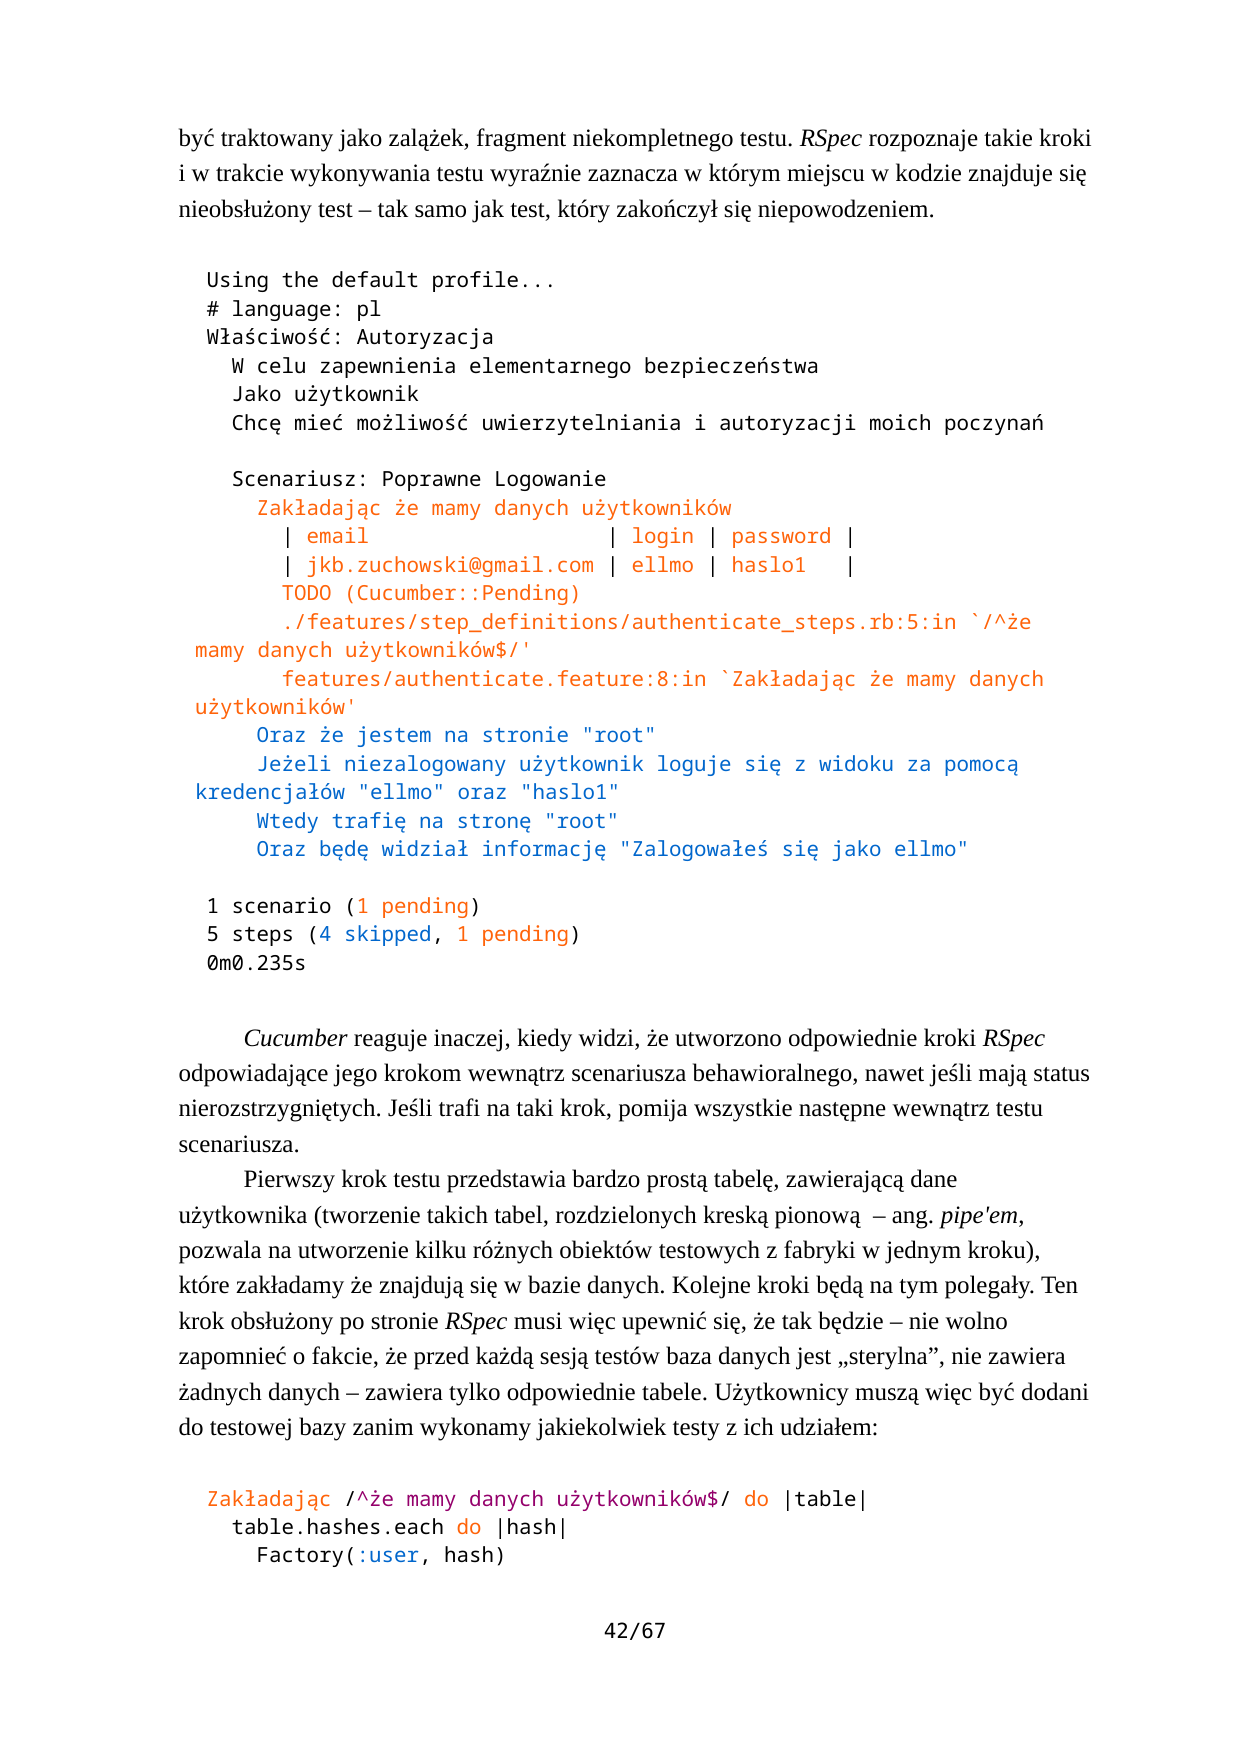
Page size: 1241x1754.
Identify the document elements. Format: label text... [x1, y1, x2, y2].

text Cucumber reaguje inaczej, kiedy widzi, że utworzono odpowiednie kroki RSpec odpowiadające jego krokom wewnątrz scenariusza behawioralnego, nawet jeśli mają status nierozstrzygniętych. Jeśli trafi na taki krok, pomija wszystkie następne wewnątrz testu scenariusza. [178, 1018, 1093, 1159]
table_header Using the default profile... # language: pl Właściwość: Autoryzacja W celu zapewnienia elementarnego bezpieczeństwa Jako użytkownik Chcę mieć możliwość uwierzytelniania i autoryzacji moich poczynań Scenariusz: Poprawne Logowanie Zakładając że mamy danych użytkowników | email | login | password | | jkb.zuchowski@gmail.com | ellmo | haslo1 | TODO (Cucumber::Pending) ./features/step_definitions/authenticate_steps.rb:5:in `/^że mamy danych użytkowników$/' features/authenticate.feature:8:in `Zakładając że mamy danych użytkowników' Oraz że jestem na stronie "root" Jeżeli niezalogowany użytkownik loguje się z widoku za pomocą kredencjałów "ellmo" oraz "haslo1" Wtedy trafię na stronę "root" Oraz będę widział informację "Zalogowałeś się jako ellmo" 1 scenario (1 pending) 5 steps (4 skipped, 1 pending) 0m0.235s [177, 260, 1093, 982]
text Pierwszy krok testu przedstawia bardzo prostą tabelę, zawierającą dane użytkownika (tworzenie takich tabel, rozdzielonych kreską pionową – ang. pipe'em, pozwala na utworzenie kilku różnych obiektów testowych z fabryki w jednym kroku), które zakładamy że znajdują się w bazie danych. Kolejne kroki będą na tym polegały. Ten krok obsłużony po stronie RSpec musi więc upewnić się, że tak będzie – nie wolno zapomnieć o fakcie, że przed każdą sesją testów baza danych jest „sterylna”, nie zawiera żadnych danych – zawiera tylko odpowiednie tabele. Użytkownicy muszą więc być dodani do testowej bazy zanim wykonamy jakiekolwiek testy z ich udziałem: [178, 1159, 1093, 1443]
text być traktowany jako zalążek, fragment niekompletnego testu. RSpec rozpoznaje takie kroki i w trakcie wykonywania testu wyraźnie zaznacza w którym miejscu w kodzie znajduje się nieobsłużony test – tak samo jak test, który zakończył się niepowodzeniem. [178, 118, 1093, 224]
table_header Zakładając /^że mamy danych użytkowników$/ do |table| table.hashes.each do |hash| Factory(:user, hash) [177, 1478, 1093, 1575]
